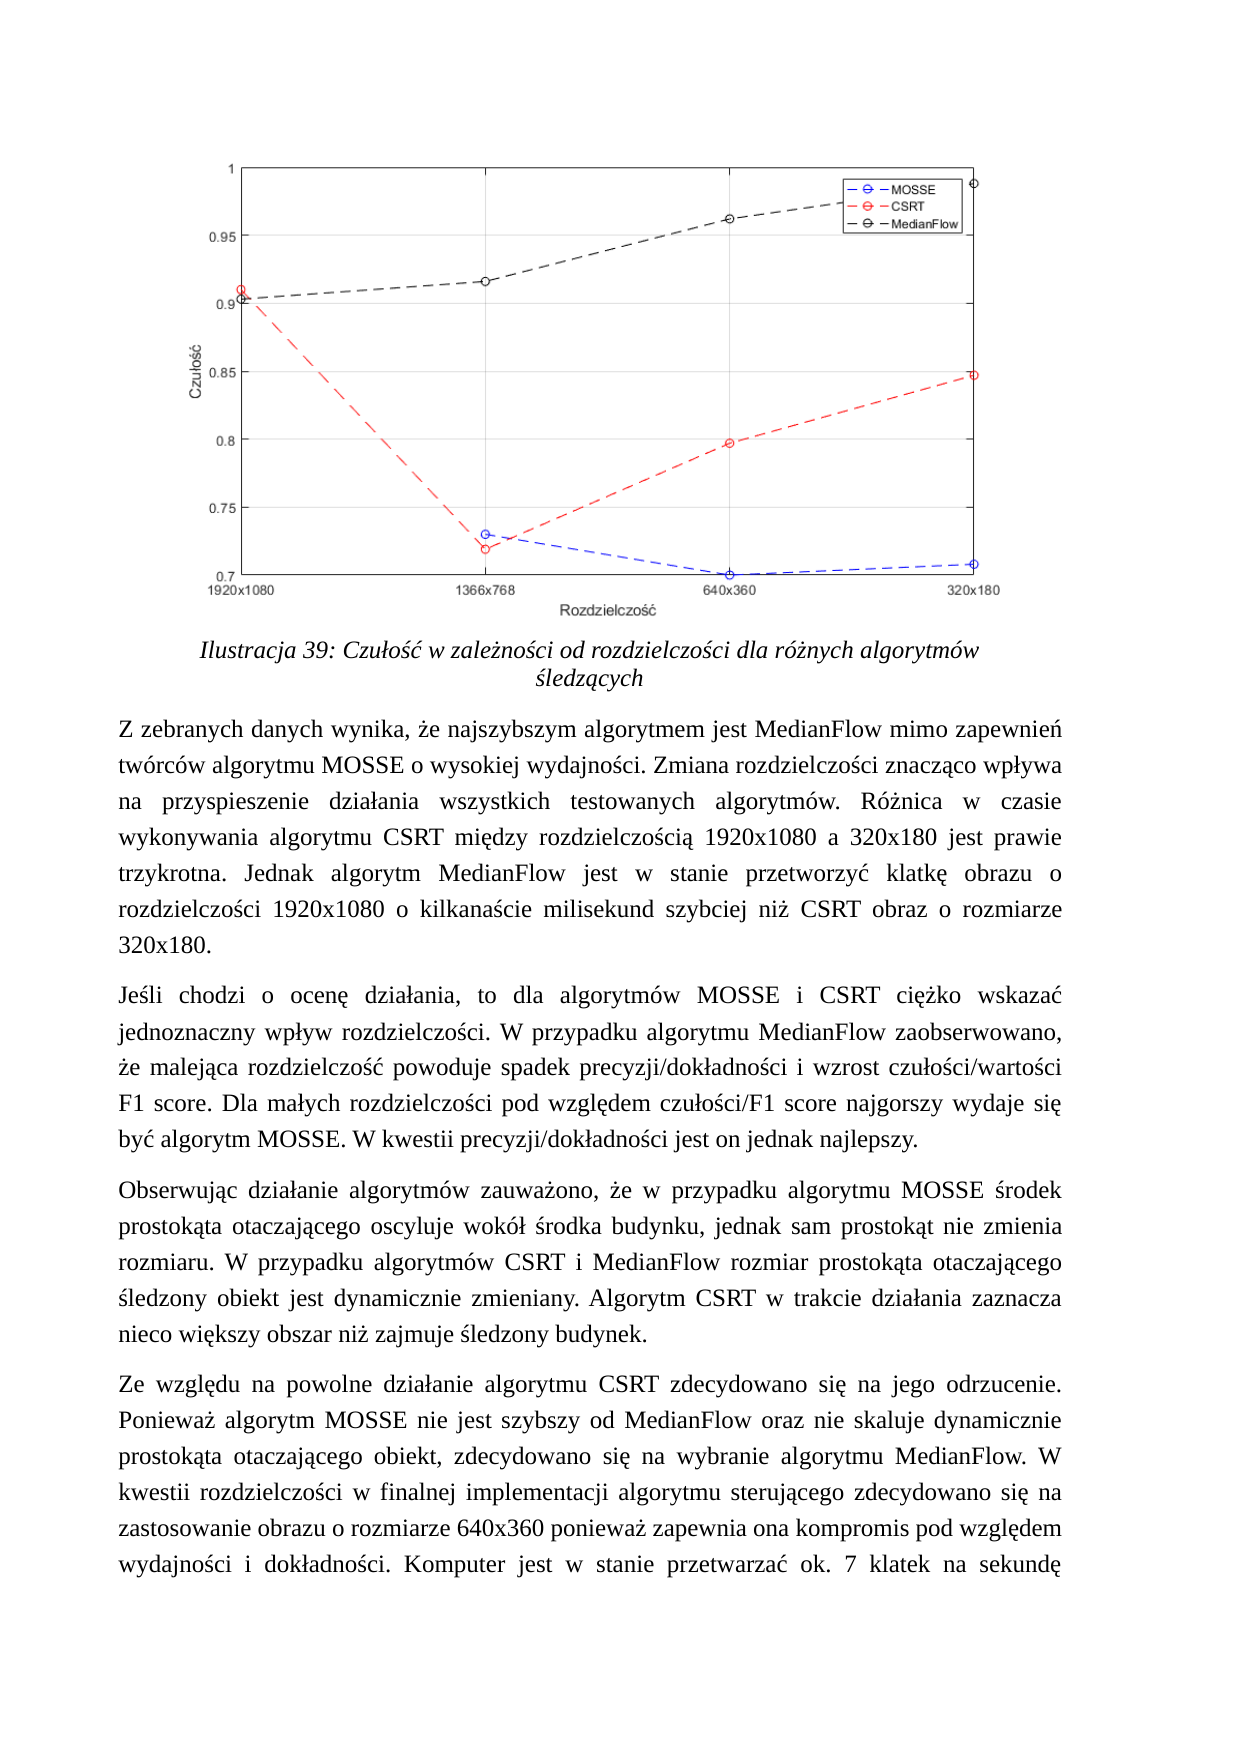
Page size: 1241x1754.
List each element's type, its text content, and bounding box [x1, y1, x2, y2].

text Z zebranych danych wynika, że najszybszym algorytmem jest MedianFlow mimo zapewnień twórców algorytmu MOSSE o wysokiej wydajności. Zmiana rozdzielczości znacząco wpływa na przyspieszenie działania wszystkich testowanych algorytmów. Różnica w czasie wykonywania algorytmu CSRT między rozdzielczością 1920x1080 a 320x180 jest prawie trzykrotna. Jednak algorytm MedianFlow jest w stanie przetworzyć klatkę obrazu o rozdzielczości 1920x1080 o kilkanaście milisekund szybciej niż CSRT obraz o rozmiarze 320x180. [118, 714, 1063, 959]
text Jeśli chodzi o ocenę działania, to dla algorytmów MOSSE i CSRT ciężko wskazać jednoznaczny wpływ rozdzielczości. W przypadku algorytmu MedianFlow zaobserwowano, że malejąca rozdzielczość powoduje spadek precyzji/dokładności i wzrost czułości/wartości F1 score. Dla małych rozdzielczości pod względem czułości/F1 score najgorszy wydaje się być algorytm MOSSE. W kwestii precyzji/dokładności jest on jednak najlepszy. [118, 981, 1063, 1153]
picture [163, 130, 1019, 630]
text Ilustracja 39: Czułość w zależności od rozdzielczości dla różnych algorytmów śledzących [163, 630, 1018, 692]
text Ze względu na powolne działanie algorytmu CSRT zdecydowano się na jego odrzucenie. Ponieważ algorytm MOSSE nie jest szybszy od MedianFlow oraz nie skaluje dynamicznie prostokąta otaczającego obiekt, zdecydowano się na wybranie algorytmu MedianFlow. W kwestii rozdzielczości w finalnej implementacji algorytmu sterującego zdecydowano się na zastosowanie obrazu o rozmiarze 640x360 ponieważ zapewnia ona kompromis pod względem wydajności i dokładności. Komputer jest w stanie przetwarzać ok. 7 klatek na sekundę [118, 1369, 1063, 1578]
text Obserwując działanie algorytmów zauważono, że w przypadku algorytmu MOSSE środek prostokąta otaczającego oscyluje wokół środka budynku, jednak sam prostokąt nie zmienia rozmiaru. W przypadku algorytmów CSRT i MedianFlow rozmiar prostokąta otaczającego śledzony obiekt jest dynamicznie zmieniany. Algorytm CSRT w trakcie działania zaznacza nieco większy obszar niż zajmuje śledzony budynek. [118, 1175, 1063, 1348]
